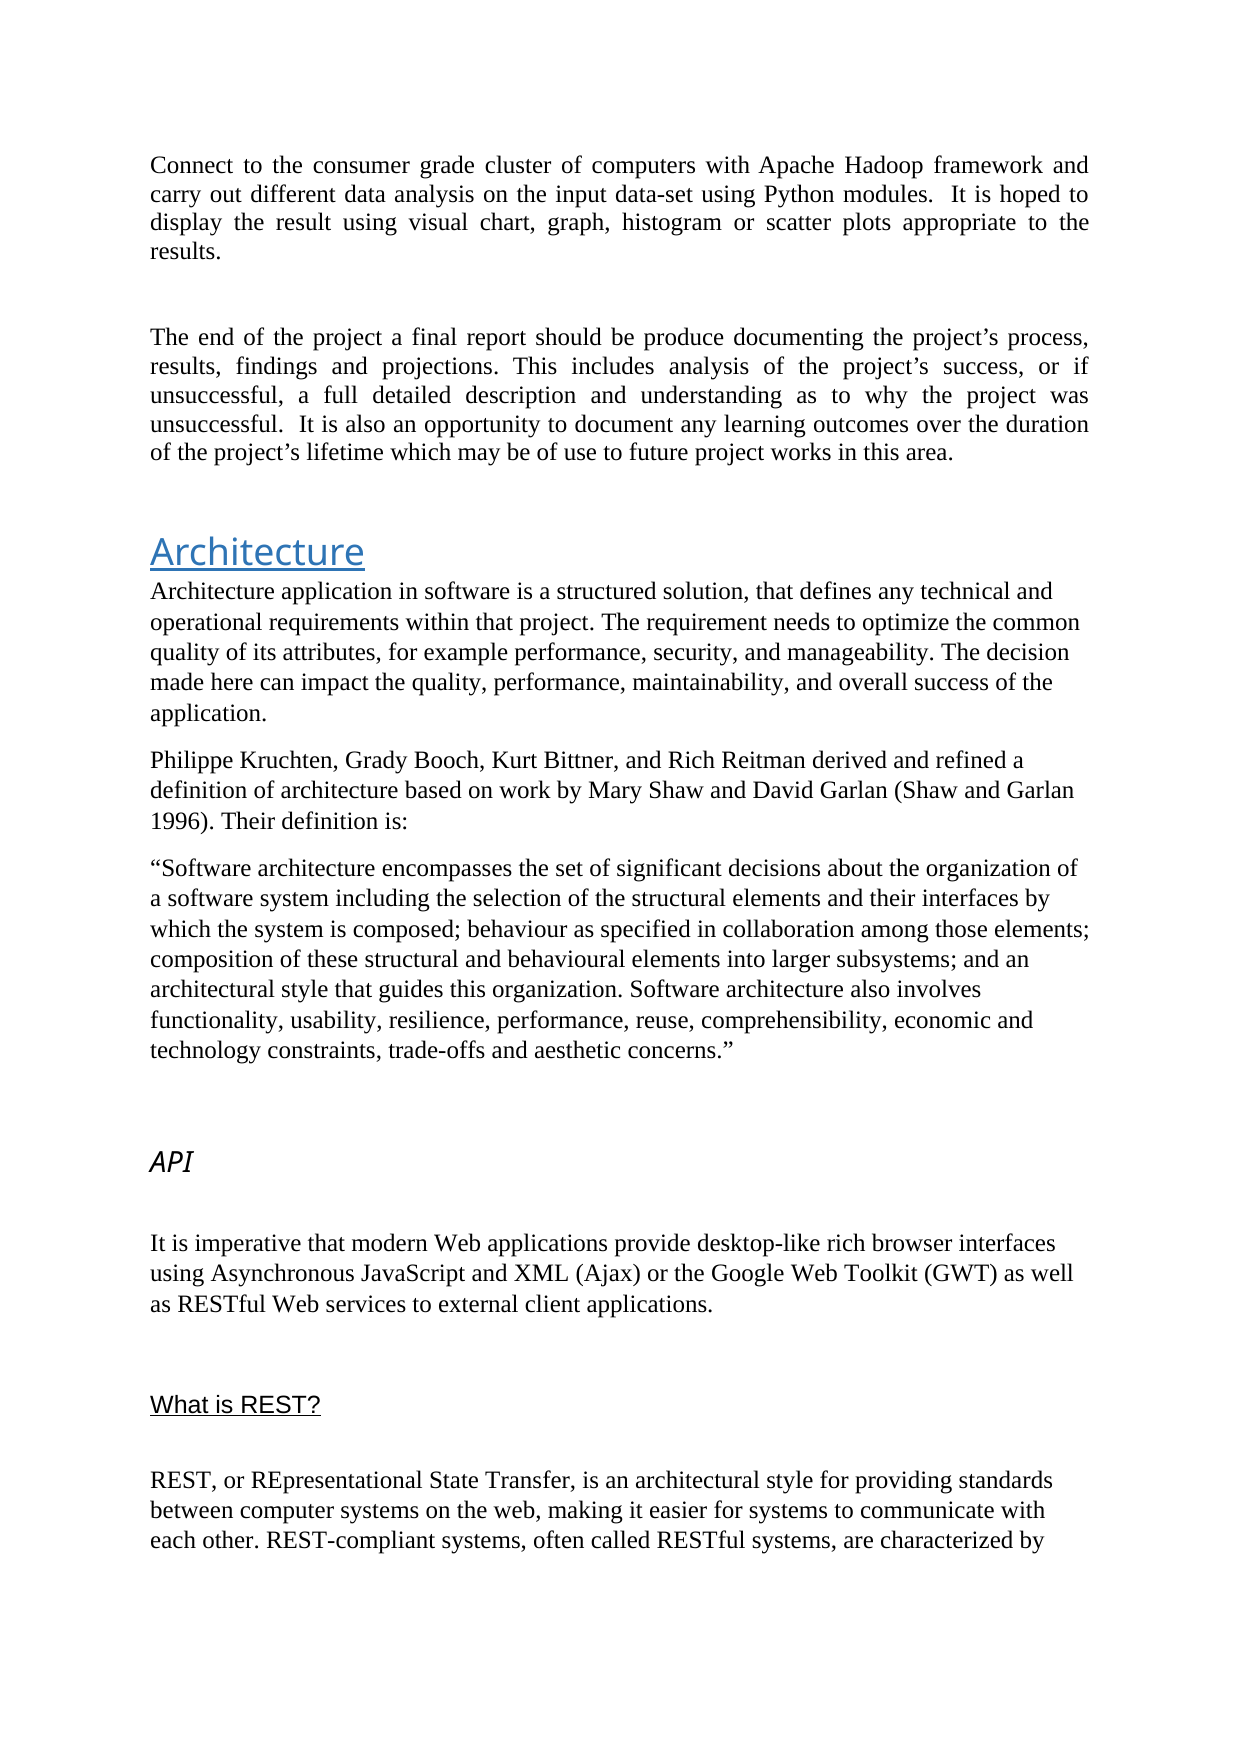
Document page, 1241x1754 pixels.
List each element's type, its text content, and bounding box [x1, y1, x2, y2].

title Architecture [150, 525, 1090, 576]
list The end of the project a final report should be produce documenting the project’s process, results, findings and projections. This includes analysis of the project’s success, or if unsuccessful, a full detailed description and understanding as to why the project was unsuccessful. It is also an opportunity to document any learning outcomes over the duration of the project’s lifetime which may be of use to future project works in this area. [150, 322, 1090, 466]
list Connect to the consumer grade cluster of computers with Apache Hadoop framework and carry out different data analysis on the input data-set using Python modules. It is hoped to display the result using visual chart, graph, histogram or scatter plots appropriate to the results. [150, 150, 1090, 265]
title API [150, 1141, 1090, 1181]
text Philippe Kruchten, Grady Booch, Kurt Bittner, and Rich Reitman derived and refined a definition of architecture based on work by Mary Shaw and David Garlan (Shaw and Garlan 1996). Their definition is: [150, 745, 1090, 834]
text “Software architecture encompasses the set of significant decisions about the organization of a software system including the selection of the structural elements and their interfaces by which the system is composed; behaviour as specified in collaboration among those elements; composition of these structural and behavioural elements into larger subsystems; and an architectural style that guides this organization. Software architecture also involves functionality, usability, resilience, performance, reuse, comprehensibility, economic and technology constraints, trade-offs and aesthetic concerns.” [150, 853, 1090, 1064]
text REST, or REpresentational State Transfer, is an architectural style for providing standards between computer systems on the web, making it easier for systems to communicate with each other. REST-compliant systems, often called RESTful systems, are characterized by [150, 1465, 1090, 1554]
text It is imperative that modern Web applications provide desktop-like rich browser interfaces using Asynchronous JavaScript and XML (Ajax) or the Google Web Toolkit (GWT) as well as RESTful Web services to external client applications. [150, 1228, 1090, 1318]
text Architecture application in software is a structured solution, that defines any technical and operational requirements within that project. The requirement needs to optimize the common quality of its attributes, for example performance, security, and manageability. The decision made here can impact the quality, performance, maintainability, and overall success of the application. [150, 576, 1090, 727]
title What is REST? [150, 1390, 1088, 1418]
